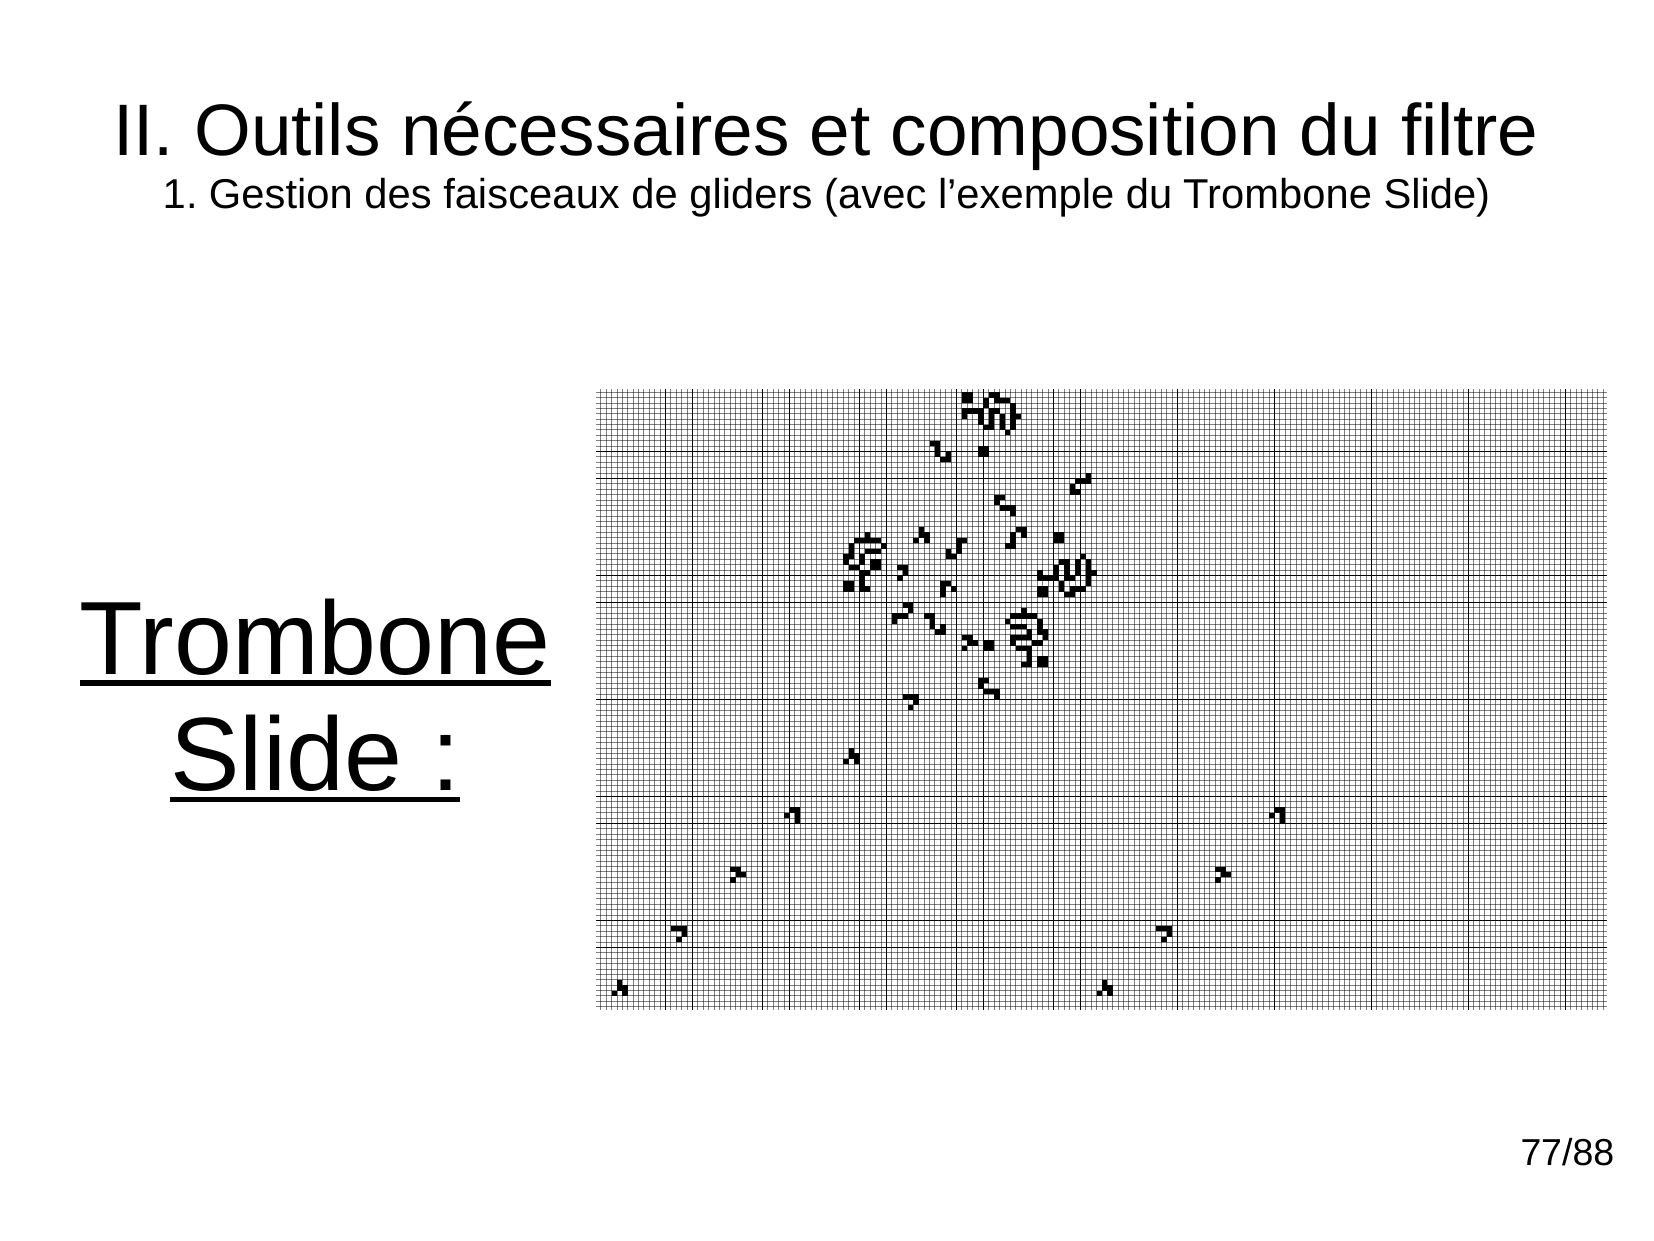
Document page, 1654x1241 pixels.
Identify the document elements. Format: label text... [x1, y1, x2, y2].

title II. Outils nécessaires et composition du filtre 1. Gestion des faisceaux de gliders (avec l’exemple du Trombone Slide) [82, 49, 1571, 257]
text_box Trombone Slide : [65, 572, 566, 821]
text_box <number>/88 [1505, 1124, 1654, 1182]
picture [596, 389, 1607, 1010]
